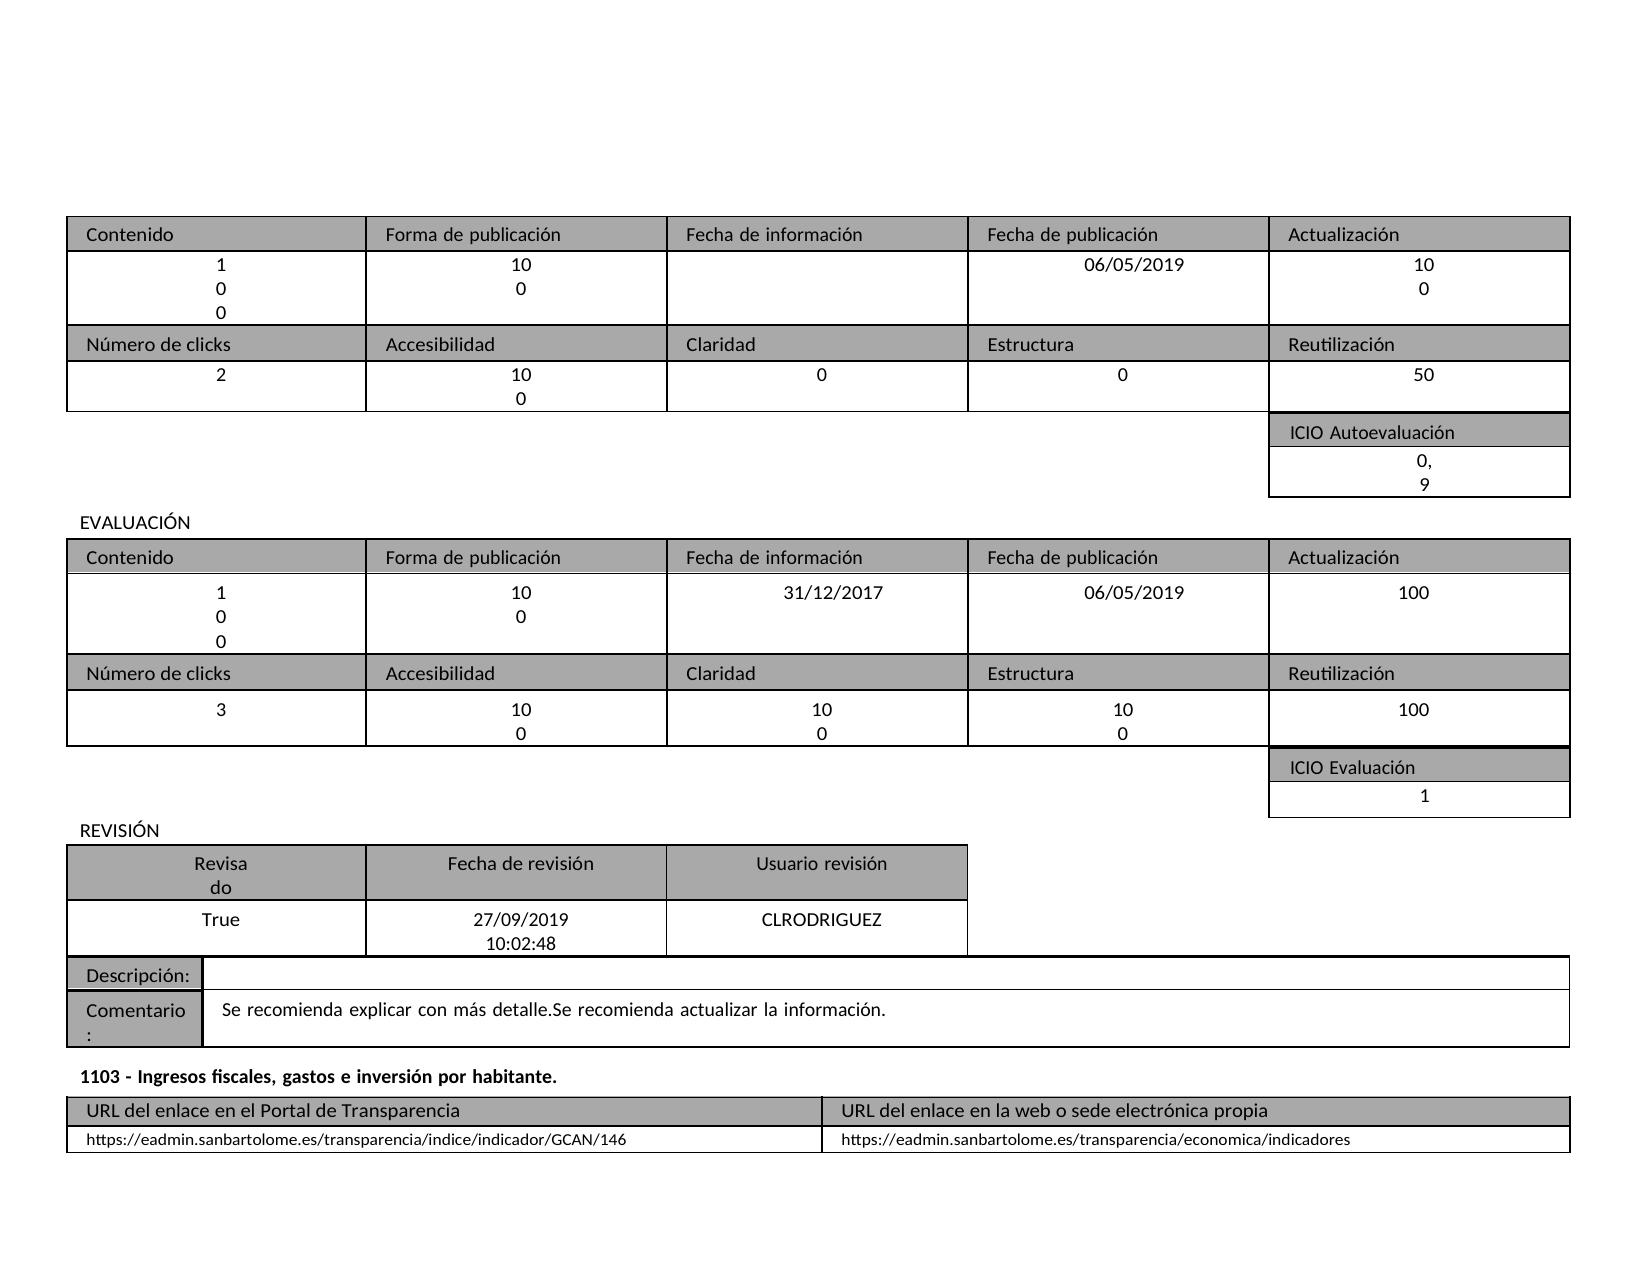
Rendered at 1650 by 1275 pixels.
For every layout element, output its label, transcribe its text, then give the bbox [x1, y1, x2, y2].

table_cell 2 [68, 362, 365, 411]
table_header Fecha de publicación [969, 540, 1268, 572]
table_cell [204, 958, 1569, 988]
table_header Forma de publicación [367, 217, 666, 250]
table_cell ICIO Autoevaluación [1270, 414, 1569, 446]
table_header Fecha de información [668, 540, 967, 572]
table_header Fecha de revisión [367, 846, 666, 899]
text REVISIÓN [79, 818, 1594, 842]
table_cell Claridad [668, 326, 967, 360]
table_header Forma de publicación [367, 540, 666, 572]
table_cell 100 [668, 691, 967, 745]
table_cell 100 [68, 574, 365, 653]
table_header Contenido [68, 217, 365, 250]
table_cell 06/05/2019 [969, 252, 1268, 324]
table_cell Claridad [668, 655, 967, 689]
table_cell Reutilización [1270, 326, 1569, 360]
table_header Fecha de publicación [969, 217, 1268, 250]
table_cell 06/05/2019 [969, 574, 1268, 653]
table_cell 100 [1270, 691, 1569, 745]
table_header URL del enlace en la web o sede electrónica propia [823, 1098, 1569, 1125]
table_header [968, 844, 1569, 955]
table_cell 50 [1270, 362, 1569, 411]
table_cell 100 [969, 691, 1268, 745]
table_cell Número de clicks [68, 655, 365, 689]
table_header Fecha de información [668, 217, 967, 250]
table_cell 100 [1270, 574, 1569, 653]
table_cell 0 [668, 362, 967, 411]
table_cell 0 [969, 362, 1268, 411]
table_cell [668, 252, 967, 324]
table_header Revisado [68, 846, 365, 899]
table_header Usuario revisión [667, 846, 967, 899]
table_header Actualización [1270, 217, 1569, 250]
table_header Contenido [68, 540, 365, 572]
table_cell 27/09/2019 10:02:48 [367, 901, 666, 955]
table_cell Accesibilidad [367, 655, 666, 689]
table_cell Descripción: [68, 958, 201, 988]
table_cell 1 [1270, 782, 1569, 816]
table_cell Estructura [969, 326, 1268, 360]
table_cell https://eadmin.sanbartolome.es/transparencia/indice/indicador/GCAN/146 [68, 1127, 821, 1151]
table_cell CLRODRIGUEZ [667, 901, 967, 955]
table_cell Estructura [969, 655, 1268, 689]
table_cell Comentario: [68, 992, 201, 1046]
table_cell 100 [367, 691, 666, 745]
table_cell 0,9 [1270, 447, 1569, 496]
table_header URL del enlace en el Portal de Transparencia [68, 1098, 821, 1125]
table_cell 100 [68, 252, 365, 324]
table_cell 100 [1270, 252, 1569, 324]
table_cell True [68, 901, 365, 955]
table_cell 100 [367, 574, 666, 653]
table_cell [67, 412, 1268, 496]
text EVALUACIÓN [79, 511, 1594, 535]
table_cell [67, 747, 1268, 816]
table_cell ICIO Evaluación [1270, 749, 1569, 781]
table_cell Accesibilidad [367, 326, 666, 360]
table_cell 100 [367, 362, 666, 411]
table_header Actualización [1270, 540, 1569, 572]
table_cell Número de clicks [68, 326, 365, 360]
table_cell 31/12/2017 [668, 574, 967, 653]
table_cell 100 [367, 252, 666, 324]
table_cell Se recomienda explicar con más detalle.Se recomienda actualizar la información. [204, 990, 1569, 1046]
table_cell https://eadmin.sanbartolome.es/transparencia/economica/indicadores [823, 1127, 1569, 1151]
table_cell Reutilización [1270, 655, 1569, 689]
table_cell 3 [68, 691, 365, 745]
text 1103 - Ingresos fiscales, gastos e inversión por habitante. [79, 1064, 1594, 1089]
